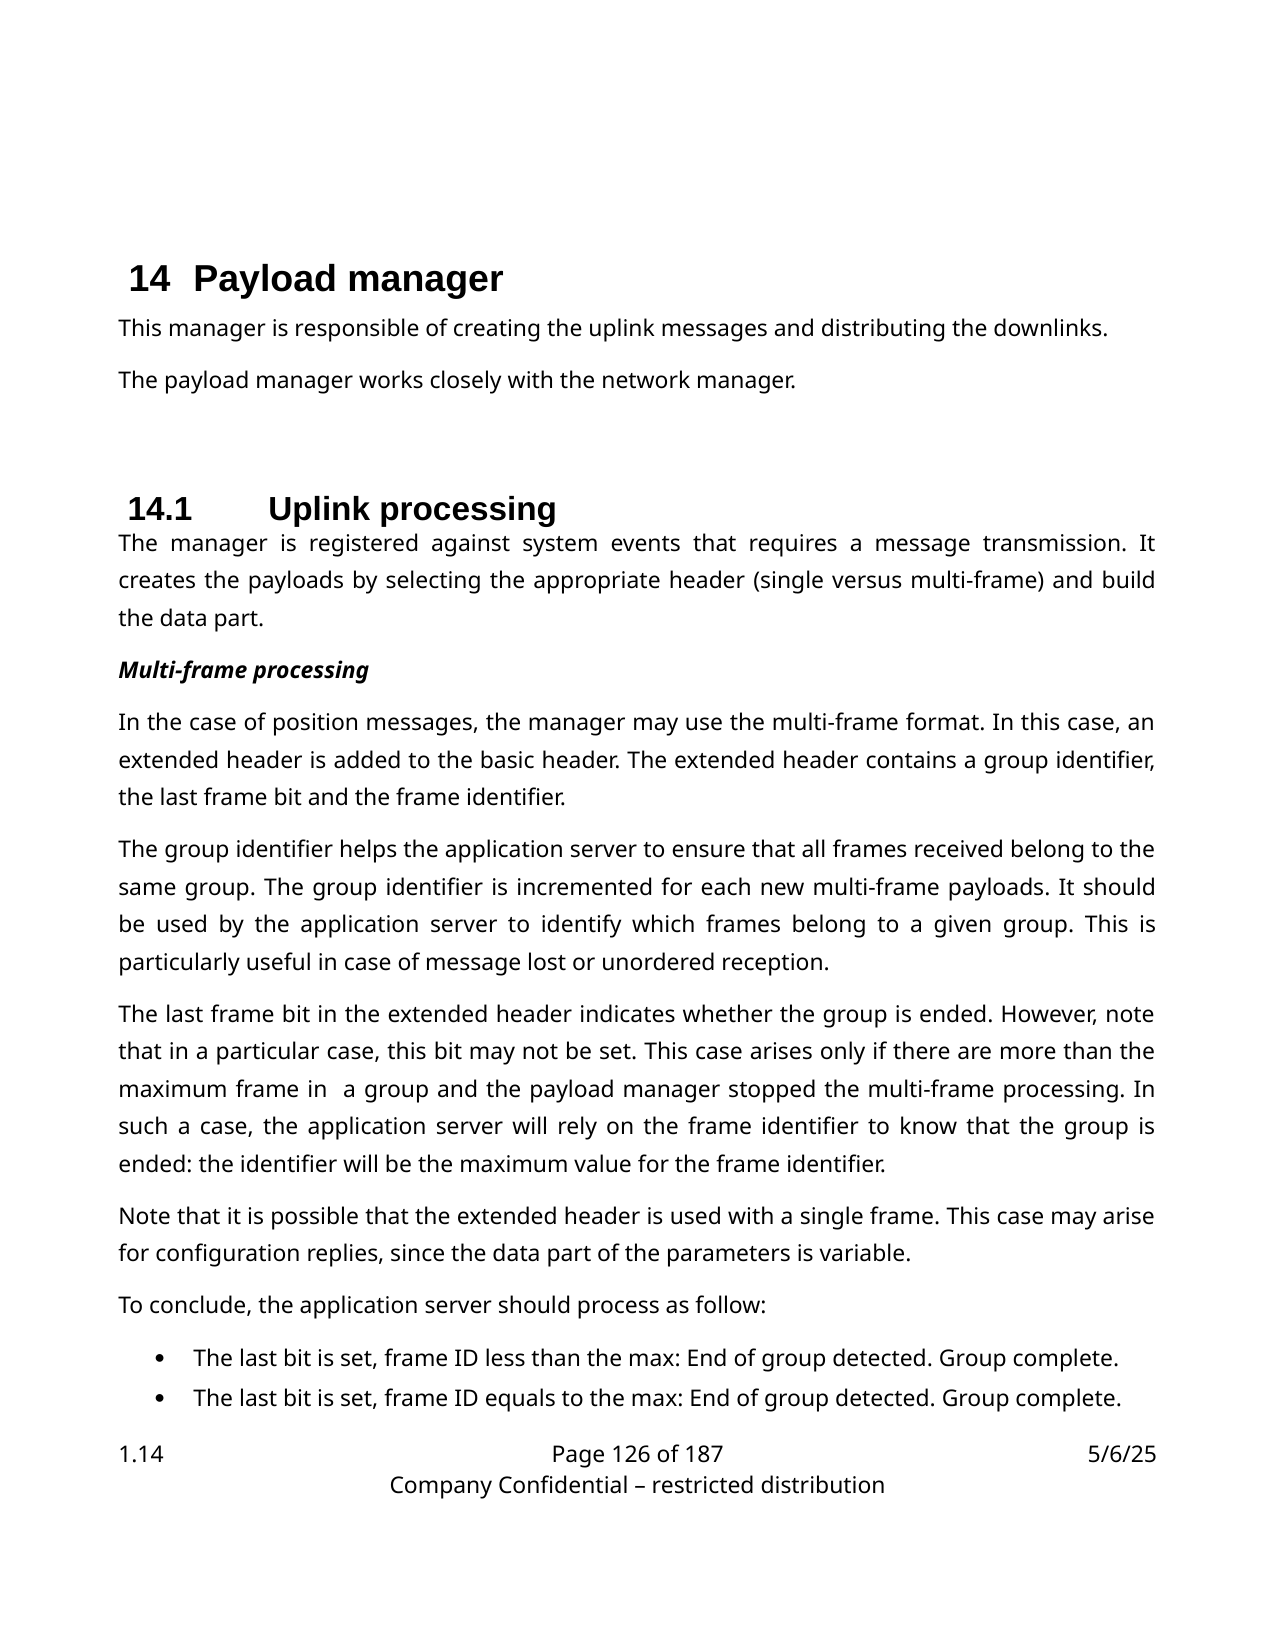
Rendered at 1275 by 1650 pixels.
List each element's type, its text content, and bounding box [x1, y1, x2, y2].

list The last bit is set, frame ID equals to the max: End of group detected. Group complete. [156, 1382, 1157, 1413]
list The last bit is set, frame ID less than the max: End of group detected. Group complete. [156, 1342, 1157, 1373]
subtitle Uplink processing [118, 488, 1157, 527]
text Note that it is possible that the extended header is used with a single frame. This case may arise for configuration replies, since the data part of the parameters is variable. [118, 1200, 1157, 1269]
text The last frame bit in the extended header indicates whether the group is ended. However, note that in a particular case, this bit may not be set. This case arises only if there are more than the maximum frame in a group and the payload manager stopped the multi-frame processing. In such a case, the application server will rely on the frame identifier to know that the group is ended: the identifier will be the maximum value for the frame identifier. [118, 998, 1157, 1179]
text In the case of position messages, the manager may use the multi-frame format. In this case, an extended header is added to the basic header. The extended header contains a group identifier, the last frame bit and the frame identifier. [118, 706, 1157, 812]
text Multi-frame processing [118, 654, 1157, 685]
text This manager is responsible of creating the uplink messages and distributing the downlinks. [118, 311, 1157, 343]
text The payload manager works closely with the network manager. [118, 363, 1157, 395]
text To conclude, the application server should process as follow: [118, 1289, 1157, 1321]
subtitle Payload manager [118, 256, 1157, 299]
text The manager is registered against system events that requires a message transmission. It creates the payloads by selecting the appropriate header (single versus multi-frame) and build the data part. [118, 527, 1157, 633]
text The group identifier helps the application server to ensure that all frames received belong to the same group. The group identifier is incremented for each new multi-frame payloads. It should be used by the application server to identify which frames belong to a given group. This is particularly useful in case of message lost or unordered reception. [118, 833, 1157, 977]
